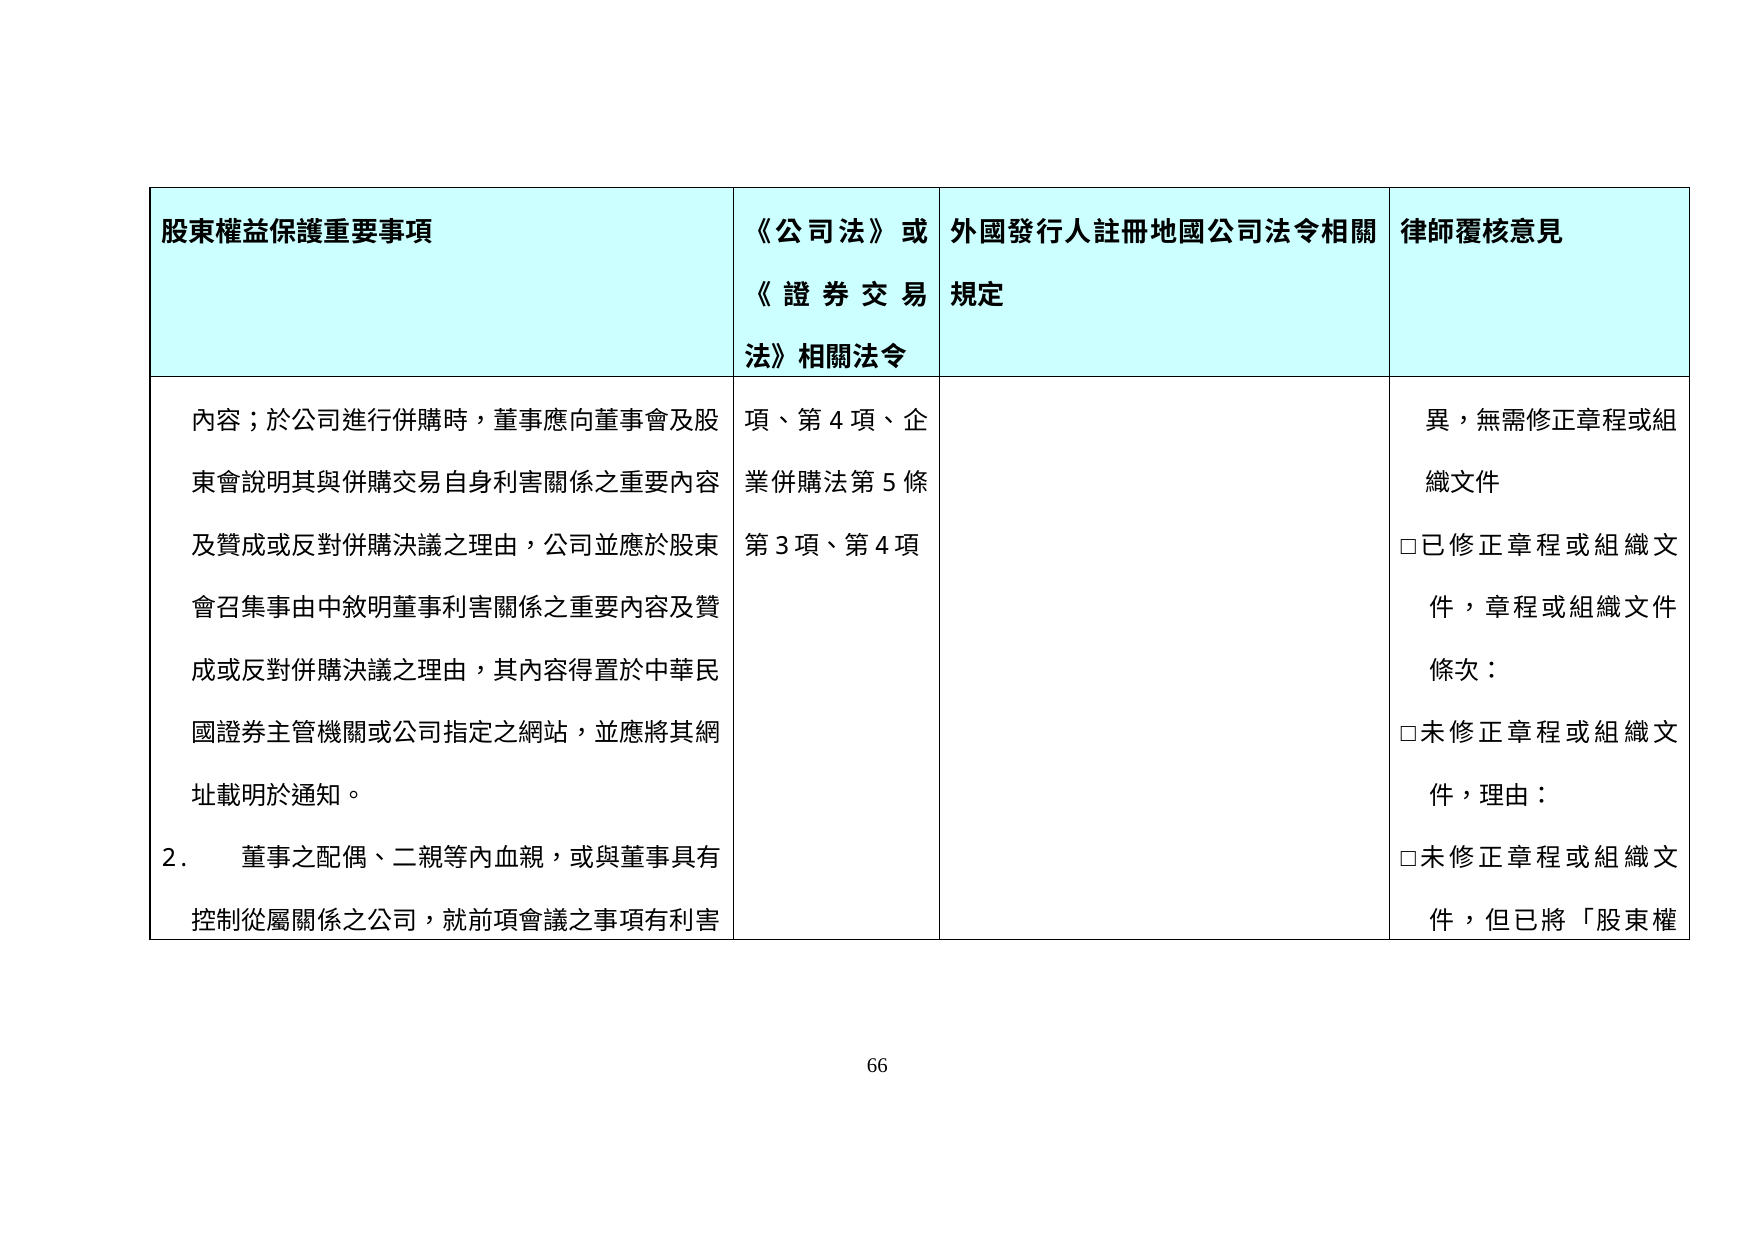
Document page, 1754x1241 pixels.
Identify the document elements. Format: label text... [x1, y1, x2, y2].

table_cell [940, 377, 1389, 939]
table_header 股東權益保護重要事項 [151, 188, 733, 376]
table_cell 內容；於公司進行併購時，董事應向董事會及股東會說明其與併購交易自身利害關係之重要內容及贊成或反對併購決議之理由，公司並應於股東會召集事由中敘明董事利害關係之重要內容及贊成或反對併購決議之理由，其內容得置於中華民國證券主管機關或公司指定之網站，並應將其網址載明於通知。 董事之配偶、二親等內血親，或與董事具有控制從屬關係之公司，就前項會議之事項有利害 [151, 377, 733, 939]
table_cell 項、第4項、企業併購法第5條第3項、第4項 [734, 377, 939, 939]
table_header 律師覆核意見 [1390, 188, 1689, 376]
table_header 《公司法》或《證券交易法》相關法令 [734, 188, 939, 376]
table_header 外國發行人註冊地國公司法令相關規定 [940, 188, 1389, 376]
table_cell 異，無需修正章程或組織文件 □已修正章程或組織文件，章程或組織文件條次： □未修正章程或組織文件，理由： □未修正章程或組織文件，但已將「股東權 [1390, 377, 1689, 939]
